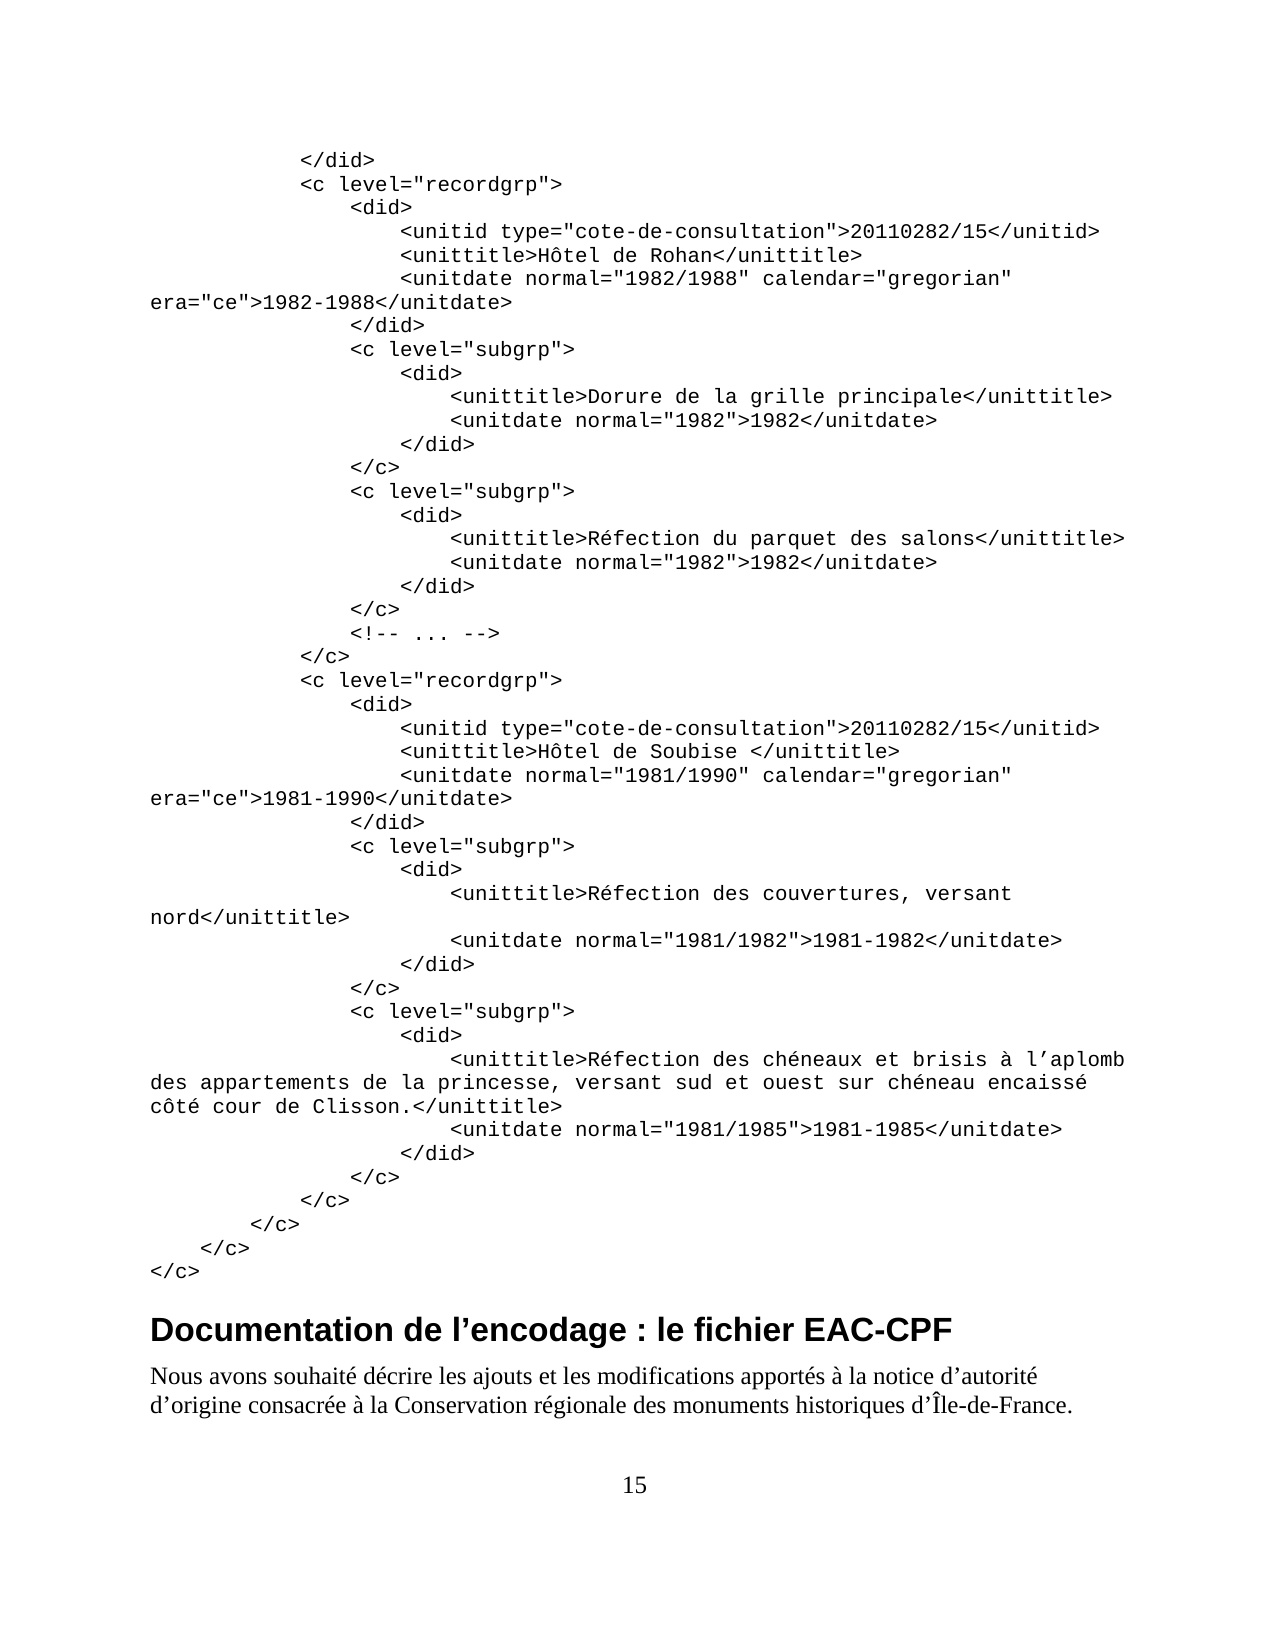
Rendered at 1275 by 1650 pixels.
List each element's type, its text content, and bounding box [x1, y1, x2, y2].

text </c> [150, 1214, 1125, 1238]
text </c> [150, 1167, 1125, 1190]
text </did> [150, 812, 1125, 836]
text <c level="recordgrp"> [150, 670, 1125, 694]
text <unittitle>Dorure de la grille principale</unittitle> [150, 386, 1125, 410]
text </c> [150, 599, 1125, 623]
text <unitid type="cote-de-consultation">20110282/15</unitid> [150, 221, 1125, 244]
text <did> [150, 694, 1125, 717]
text </did> [150, 576, 1125, 599]
text <c level="subgrp"> [150, 1001, 1125, 1025]
text </did> [150, 316, 1125, 339]
text <c level="subgrp"> [150, 339, 1125, 363]
text </c> [150, 1261, 1125, 1285]
text <unitid type="cote-de-consultation">20110282/15</unitid> [150, 717, 1125, 741]
text <unittitle>Réfection du parquet des salons</unittitle> [150, 528, 1125, 552]
text <unitdate normal="1982/1988" calendar="gregorian" era="ce">1982-1988</unitdate> [150, 268, 1125, 316]
text <unittitle>Hôtel de Soubise </unittitle> [150, 741, 1125, 765]
text <!-- ... --> [150, 623, 1125, 647]
text Nous avons souhaité décrire les ajouts et les modifications apportés à la notice d’autorité d’origine consacrée à la Conservation régionale des monuments historiques d’Île-de-France. [150, 1361, 1125, 1419]
text </c> [150, 1238, 1125, 1261]
text </c> [150, 457, 1125, 481]
text <did> [150, 505, 1125, 528]
text <unitdate normal="1981/1985">1981-1985</unitdate> [150, 1119, 1125, 1143]
text <unitdate normal="1981/1990" calendar="gregorian" era="ce">1981-1990</unitdate> [150, 765, 1125, 812]
text <unitdate normal="1981/1982">1981-1982</unitdate> [150, 930, 1125, 954]
text <did> [150, 859, 1125, 883]
text </c> [150, 978, 1125, 1001]
text <c level="subgrp"> [150, 481, 1125, 505]
text </did> [150, 150, 1125, 174]
text <c level="subgrp"> [150, 836, 1125, 859]
text <did> [150, 197, 1125, 221]
subtitle Documentation de l’encodage : le fichier EAC-CPF [150, 1310, 1125, 1349]
text </did> [150, 1143, 1125, 1167]
text <did> [150, 363, 1125, 386]
text <unitdate normal="1982">1982</unitdate> [150, 552, 1125, 576]
text <unittitle>Réfection des chéneaux et brisis à l’aplomb des appartements de la princesse, versant sud et ouest sur chéneau encaissé côté cour de Clisson.</unittitle> [150, 1048, 1125, 1119]
text <unitdate normal="1982">1982</unitdate> [150, 410, 1125, 434]
text </c> [150, 647, 1125, 670]
text </did> [150, 434, 1125, 457]
text <c level="recordgrp"> [150, 174, 1125, 197]
text <did> [150, 1025, 1125, 1048]
text </did> [150, 954, 1125, 978]
text </c> [150, 1190, 1125, 1214]
text <unittitle>Réfection des couvertures, versant nord</unittitle> [150, 883, 1125, 930]
text <unittitle>Hôtel de Rohan</unittitle> [150, 244, 1125, 268]
